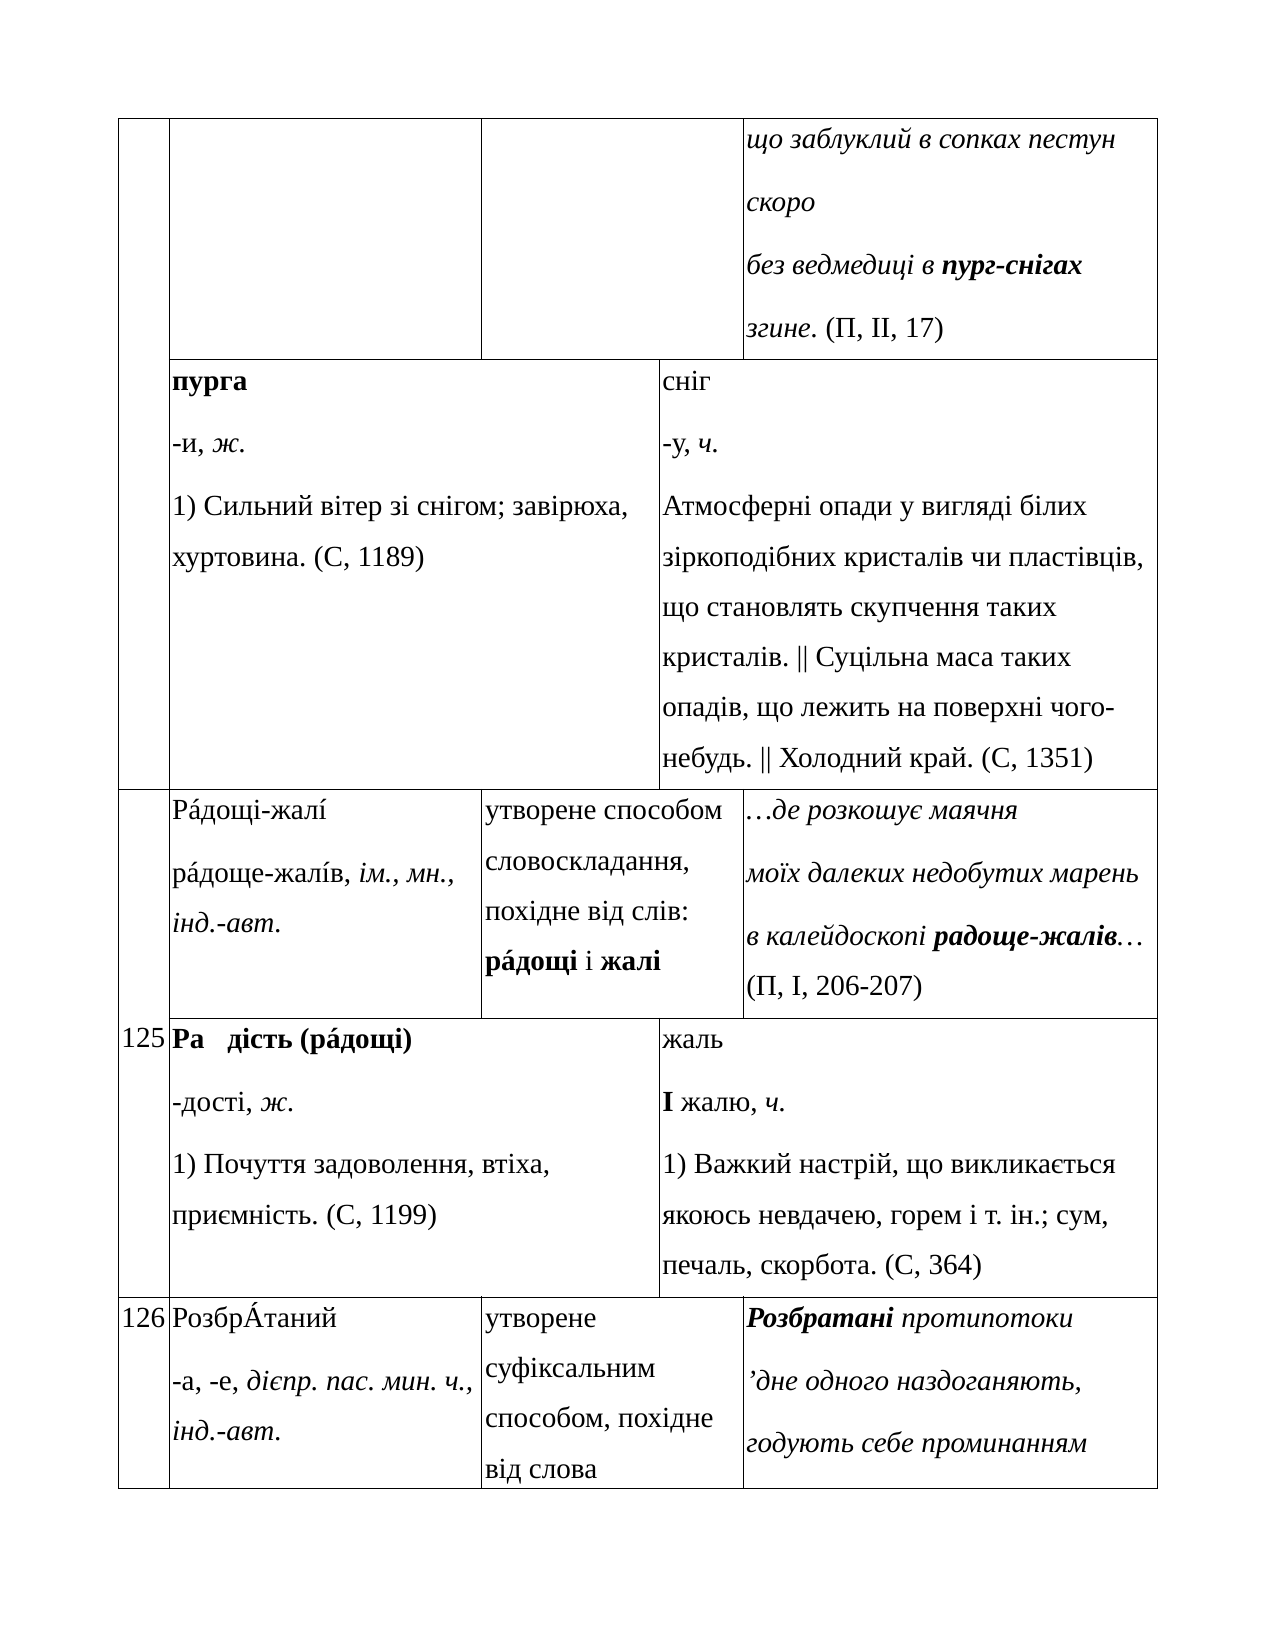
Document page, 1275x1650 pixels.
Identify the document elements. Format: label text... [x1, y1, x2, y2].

table_cell РозбрÁтаний -а, -е, дієпр. пас. мин. ч., інд.-авт. [170, 1298, 481, 1487]
table_cell утворене суфіксальним способом, похідне від слова [482, 1298, 743, 1487]
table_cell сніг -у, ч. Атмосферні опади у вигляді білих зіркоподібних кристалів чи пластівців, що становлять скупчення таких кристалів. || Суцільна маса таких опадів, що лежить на поверхні чого-небудь. || Холодний край. (С, 1351) [660, 360, 1157, 789]
table_cell утворене способом словоскладання, похідне від слів: рáдощі і жалі [482, 790, 743, 1017]
table_cell жаль I жалю, ч. 1) Важкий настрій, що викликається якоюсь невдачею, горем і т. ін.; сум, печаль, скорбота. (С, 364) [660, 1019, 1157, 1296]
table_cell [170, 119, 481, 359]
table_cell пурга -и, ж. 1) Сильний вітер зі снігом; завірюха, хуртовина. (С, 1189) [170, 360, 659, 789]
table_cell …де розкошує маячня моїх далеких недобутих марень в калейдоскопі радоще-жалів… (П, І, 206-207) [744, 790, 1157, 1017]
table_cell [119, 119, 169, 789]
table_cell Радість (рáдощі) -дості, ж. 1) Почуття задоволення, втіха, приємність. (С, 1199) [170, 1019, 659, 1296]
table_cell Розбратані протипотоки ’дне одного наздоганяють, годують себе проминанням [744, 1298, 1157, 1487]
table_cell [482, 119, 743, 359]
table_cell 125 [119, 790, 169, 1296]
table_cell 126 [119, 1298, 169, 1487]
table_cell Рáдощі-жалí рáдоще-жалíв, ім., мн., інд.-авт. [170, 790, 481, 1017]
table_cell що заблуклий в сопках пестун скоро без ведмедиці в пург-снігах згине. (П, ІІ, 17) [744, 119, 1157, 359]
